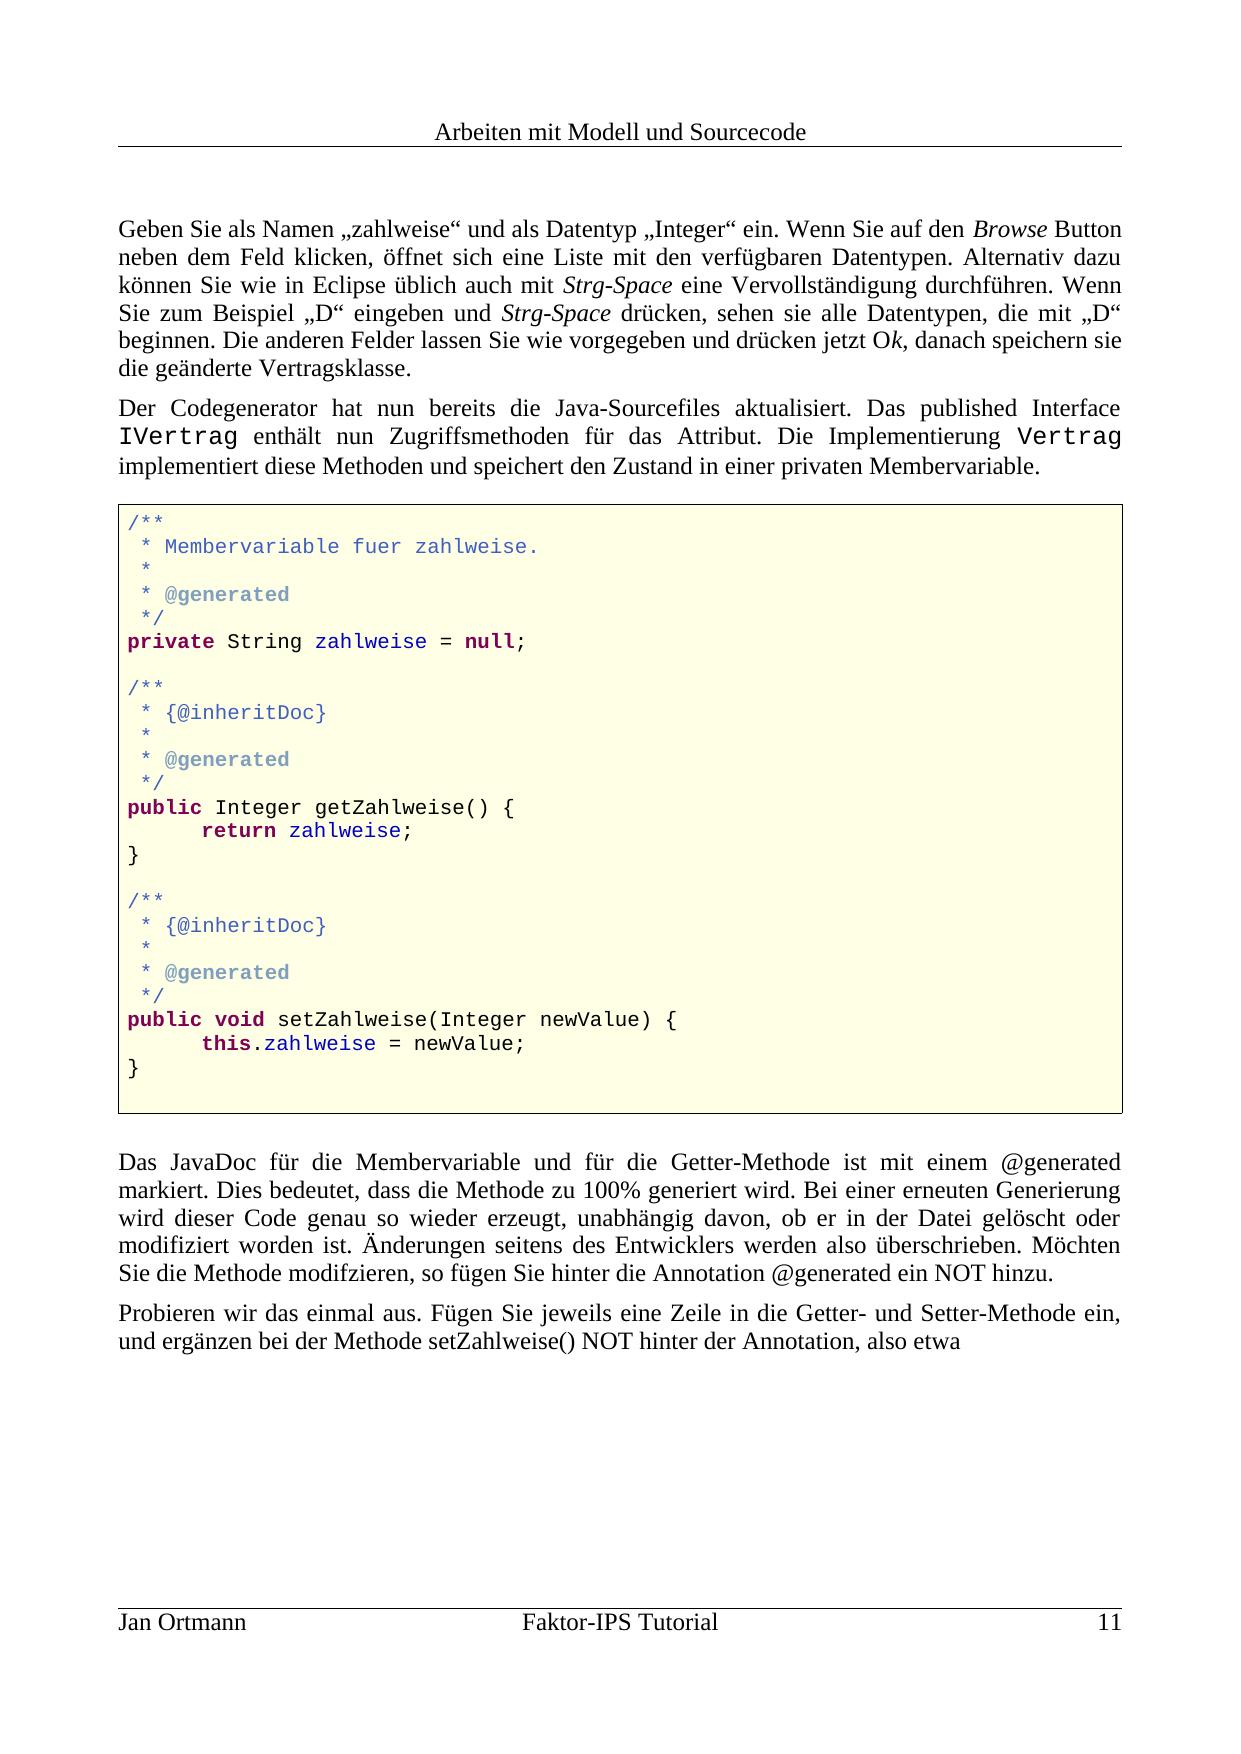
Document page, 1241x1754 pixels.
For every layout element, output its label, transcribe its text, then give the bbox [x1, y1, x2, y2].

text Der Codegenerator hat nun bereits die Java-Sourcefiles aktualisiert. Das published Interface IVertrag enthält nun Zugriffsmethoden für das Attribut. Die Implementierung Vertrag implementiert diese Methoden und speichert den Zustand in einer privaten Membervariable. [118, 394, 1122, 479]
text public void setZahlweise(Integer newValue) { [127, 1009, 1113, 1033]
text * {@inheritDoc} [127, 915, 1113, 938]
text */ [127, 773, 1113, 797]
text /** [127, 678, 1113, 702]
text * @generated [127, 962, 1113, 986]
text } [127, 844, 1113, 868]
text private String zahlweise = null; [127, 631, 1113, 655]
text * [127, 938, 1113, 962]
text /** [127, 891, 1113, 915]
text * Membervariable fuer zahlweise. [127, 537, 1113, 560]
text * {@inheritDoc} [127, 702, 1113, 726]
text */ [127, 986, 1113, 1009]
text Probieren wir das einmal aus. Fügen Sie jeweils eine Zeile in die Getter- und Setter-Methode ein, und ergänzen bei der Methode setZahlweise() NOT hinter der Annotation, also etwa [118, 1299, 1122, 1355]
text public Integer getZahlweise() { [127, 797, 1113, 820]
text * [127, 726, 1113, 749]
text /** [127, 513, 1113, 537]
text Geben Sie als Namen „zahlweise“ und als Datentyp „Integer“ ein. Wenn Sie auf den Browse Button neben dem Feld klicken, öffnet sich eine Liste mit den verfügbaren Datentypen. Alternativ dazu können Sie wie in Eclipse üblich auch mit Strg-Space eine Vervollständigung durchführen. Wenn Sie zum Beispiel „D“ eingeben und Strg-Space drücken, sehen sie alle Datentypen, die mit „D“ beginnen. Die anderen Felder lassen Sie wie vorgegeben und drücken jetzt Ok, danach speichern sie die geänderte Vertragsklasse. [118, 216, 1122, 382]
text Das JavaDoc für die Membervariable und für die Getter-Methode ist mit einem @generated markiert. Dies bedeutet, dass die Methode zu 100% generiert wird. Bei einer erneuten Generierung wird dieser Code genau so wieder erzeugt, unabhängig davon, ob er in der Datei gelöscht oder modifiziert worden ist. Änderungen seitens des Entwicklers werden also überschrieben. Möchten Sie die Methode modifzieren, so fügen Sie hinter die Annotation @generated ein NOT hinzu. [118, 1148, 1122, 1287]
text */ [127, 607, 1113, 631]
text * @generated [127, 584, 1113, 607]
text * @generated [127, 749, 1113, 773]
text } [127, 1057, 1113, 1080]
text this.zahlweise = newValue; [127, 1033, 1113, 1057]
text * [127, 560, 1113, 584]
text return zahlweise; [127, 820, 1113, 844]
